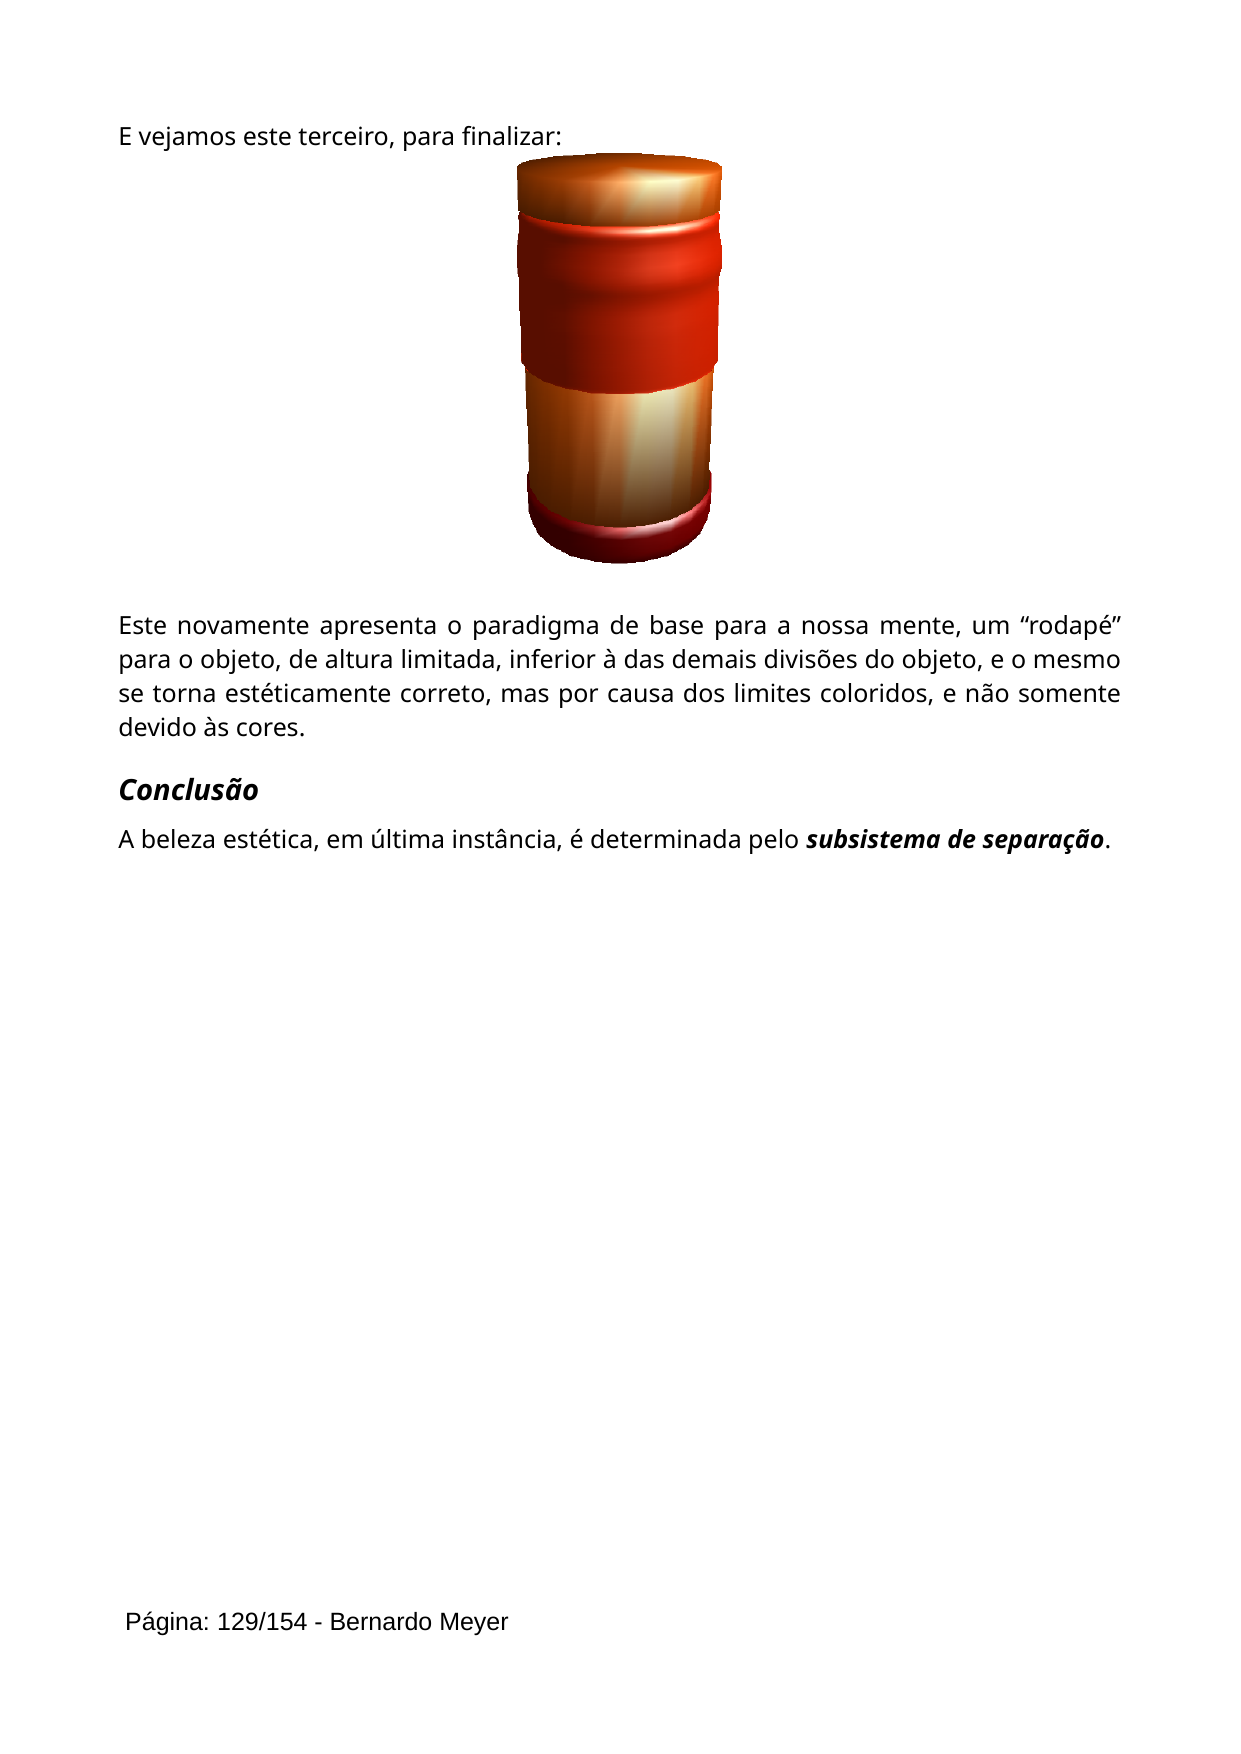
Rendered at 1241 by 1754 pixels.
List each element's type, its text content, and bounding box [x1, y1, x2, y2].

subtitle Conclusão [118, 769, 1122, 809]
picture [496, 152, 744, 574]
text E vejamos este terceiro, para finalizar: [118, 118, 1122, 152]
text A beleza estética, em última instância, é determinada pelo subsistema de separação. [118, 821, 1122, 855]
text Este novamente apresenta o paradigma de base para a nossa mente, um “rodapé” para o objeto, de altura limitada, inferior à das demais divisões do objeto, e o mesmo se torna estéticamente correto, mas por causa dos limites coloridos, e não somente devido às cores. [118, 608, 1122, 744]
